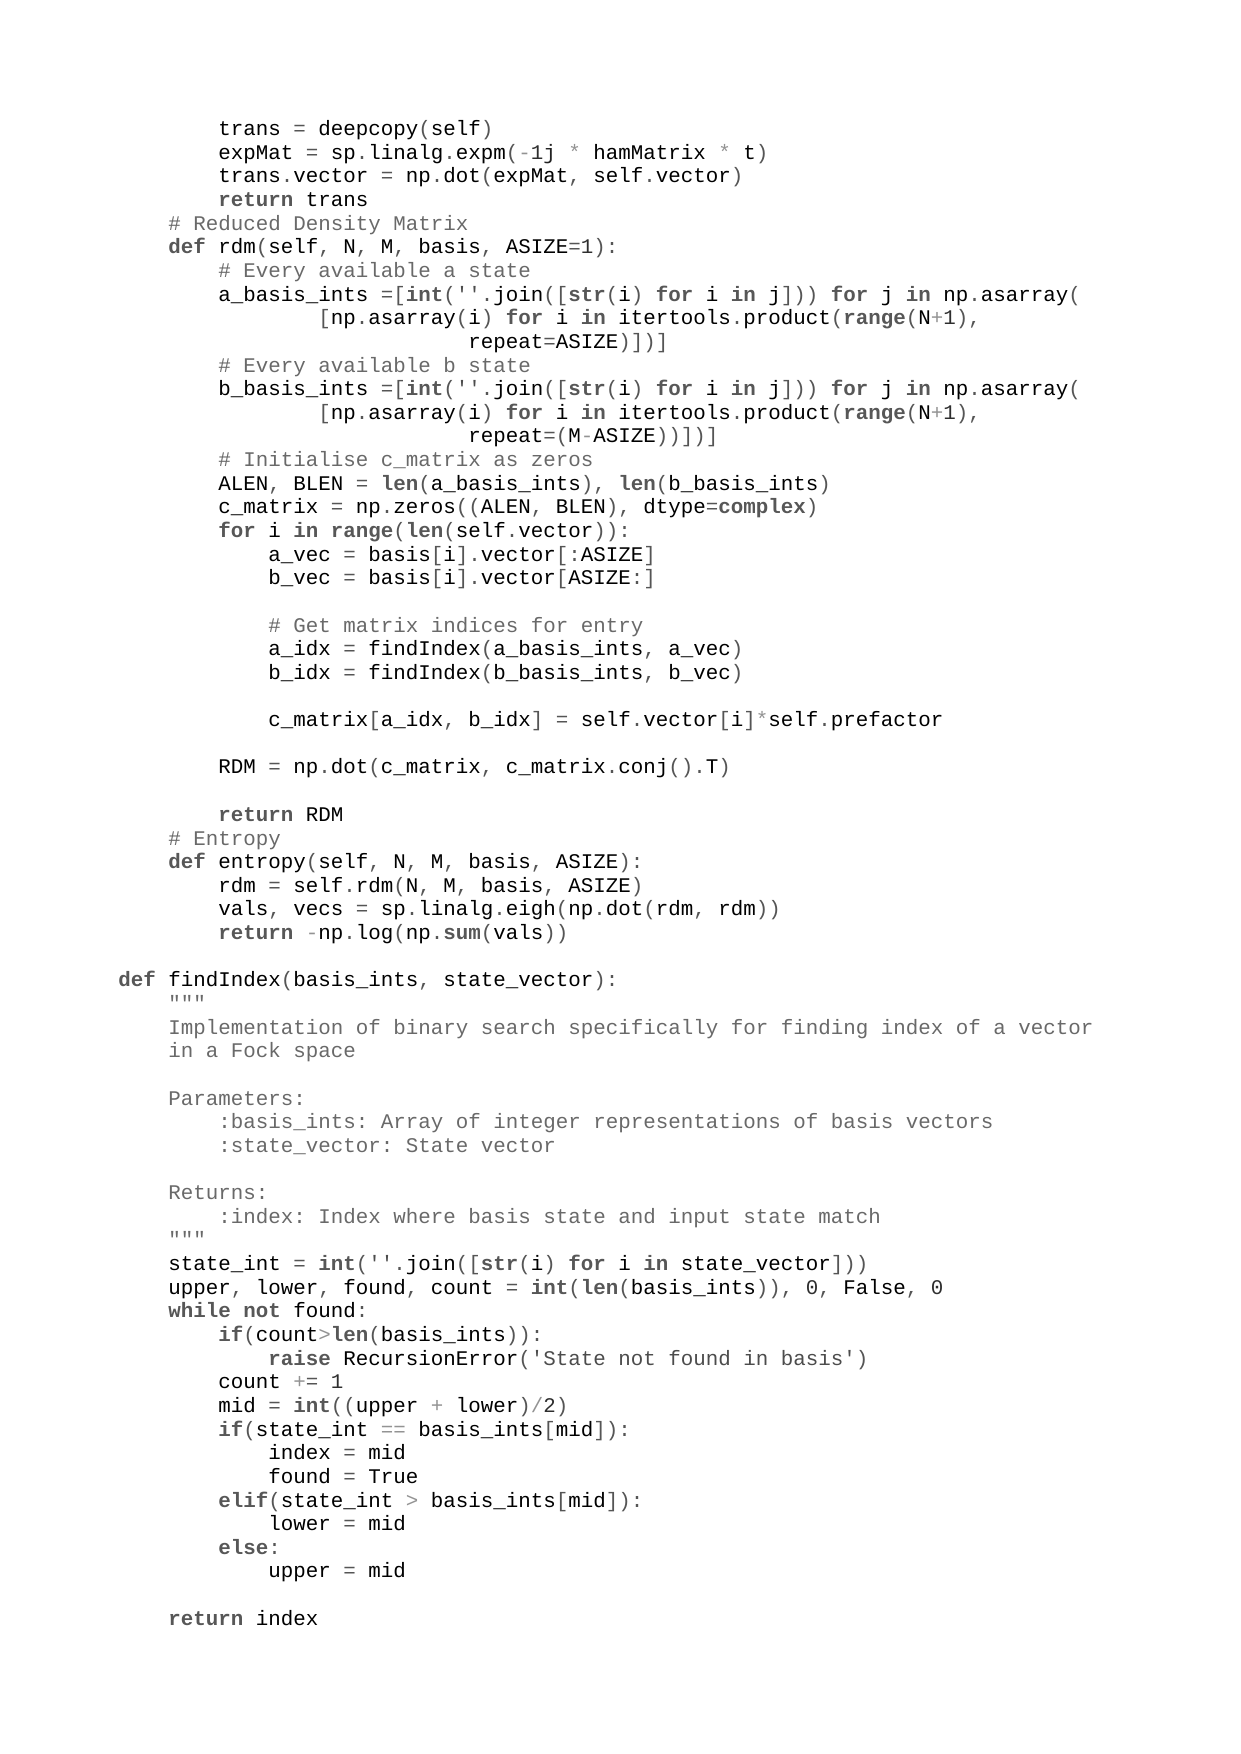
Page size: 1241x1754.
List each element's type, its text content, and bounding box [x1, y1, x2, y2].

text return trans [118, 189, 1122, 213]
text def entropy(self, N, M, basis, ASIZE): [118, 851, 1122, 875]
text trans = deepcopy(self) [118, 118, 1122, 142]
text else: [118, 1537, 1122, 1561]
text Parameters: [118, 1088, 1122, 1111]
text mid = int((upper + lower)/2) [118, 1395, 1122, 1419]
text RDM = np.dot(c_matrix, c_matrix.conj().T) [118, 757, 1122, 780]
text if(count>len(basis_ints)): [118, 1324, 1122, 1348]
text raise RecursionError('State not found in basis') [118, 1348, 1122, 1371]
text [np.asarray(i) for i in itertools.product(range(N+1), [118, 402, 1122, 426]
text elif(state_int > basis_ints[mid]): [118, 1489, 1122, 1513]
text if(state_int == basis_ints[mid]): [118, 1419, 1122, 1442]
text :state_vector: State vector [118, 1135, 1122, 1158]
text found = True [118, 1466, 1122, 1489]
text return index [118, 1608, 1122, 1631]
text while not found: [118, 1300, 1122, 1324]
text # Reduced Density Matrix [118, 213, 1122, 236]
text def findIndex(basis_ints, state_vector): [118, 969, 1122, 993]
text a_vec = basis[i].vector[:ASIZE] [118, 544, 1122, 567]
text # Initialise c_matrix as zeros [118, 449, 1122, 473]
text c_matrix = np.zeros((ALEN, BLEN), dtype=complex) [118, 496, 1122, 520]
text upper = mid [118, 1561, 1122, 1584]
text Returns: [118, 1182, 1122, 1206]
text vals, vecs = sp.linalg.eigh(np.dot(rdm, rdm)) [118, 898, 1122, 922]
text count += 1 [118, 1371, 1122, 1395]
text a_basis_ints =[int(''.join([str(i) for i in j])) for j in np.asarray( [118, 284, 1122, 307]
text [np.asarray(i) for i in itertools.product(range(N+1), [118, 307, 1122, 331]
text """ [118, 993, 1122, 1017]
text # Every available b state [118, 354, 1122, 378]
text state_int = int(''.join([str(i) for i in state_vector])) [118, 1253, 1122, 1277]
text b_basis_ints =[int(''.join([str(i) for i in j])) for j in np.asarray( [118, 378, 1122, 402]
text c_matrix[a_idx, b_idx] = self.vector[i]*self.prefactor [118, 709, 1122, 733]
text index = mid [118, 1442, 1122, 1466]
text """ [118, 1229, 1122, 1253]
text b_vec = basis[i].vector[ASIZE:] [118, 567, 1122, 591]
text :basis_ints: Array of integer representations of basis vectors [118, 1111, 1122, 1135]
text Implementation of binary search specifically for finding index of a vector [118, 1017, 1122, 1040]
text rdm = self.rdm(N, M, basis, ASIZE) [118, 875, 1122, 898]
text in a Fock space [118, 1040, 1122, 1064]
text return -np.log(np.sum(vals)) [118, 922, 1122, 946]
text repeat=(M-ASIZE))])] [118, 426, 1122, 449]
text a_idx = findIndex(a_basis_ints, a_vec) [118, 638, 1122, 662]
text lower = mid [118, 1513, 1122, 1537]
text upper, lower, found, count = int(len(basis_ints)), 0, False, 0 [118, 1277, 1122, 1300]
text for i in range(len(self.vector)): [118, 520, 1122, 544]
text # Get matrix indices for entry [118, 615, 1122, 638]
text return RDM [118, 804, 1122, 827]
text # Every available a state [118, 260, 1122, 284]
text def rdm(self, N, M, basis, ASIZE=1): [118, 236, 1122, 260]
text # Entropy [118, 827, 1122, 851]
text expMat = sp.linalg.expm(-1j * hamMatrix * t) [118, 142, 1122, 165]
text repeat=ASIZE)])] [118, 331, 1122, 354]
text b_idx = findIndex(b_basis_ints, b_vec) [118, 662, 1122, 686]
text ALEN, BLEN = len(a_basis_ints), len(b_basis_ints) [118, 473, 1122, 496]
text trans.vector = np.dot(expMat, self.vector) [118, 165, 1122, 189]
text :index: Index where basis state and input state match [118, 1206, 1122, 1229]
